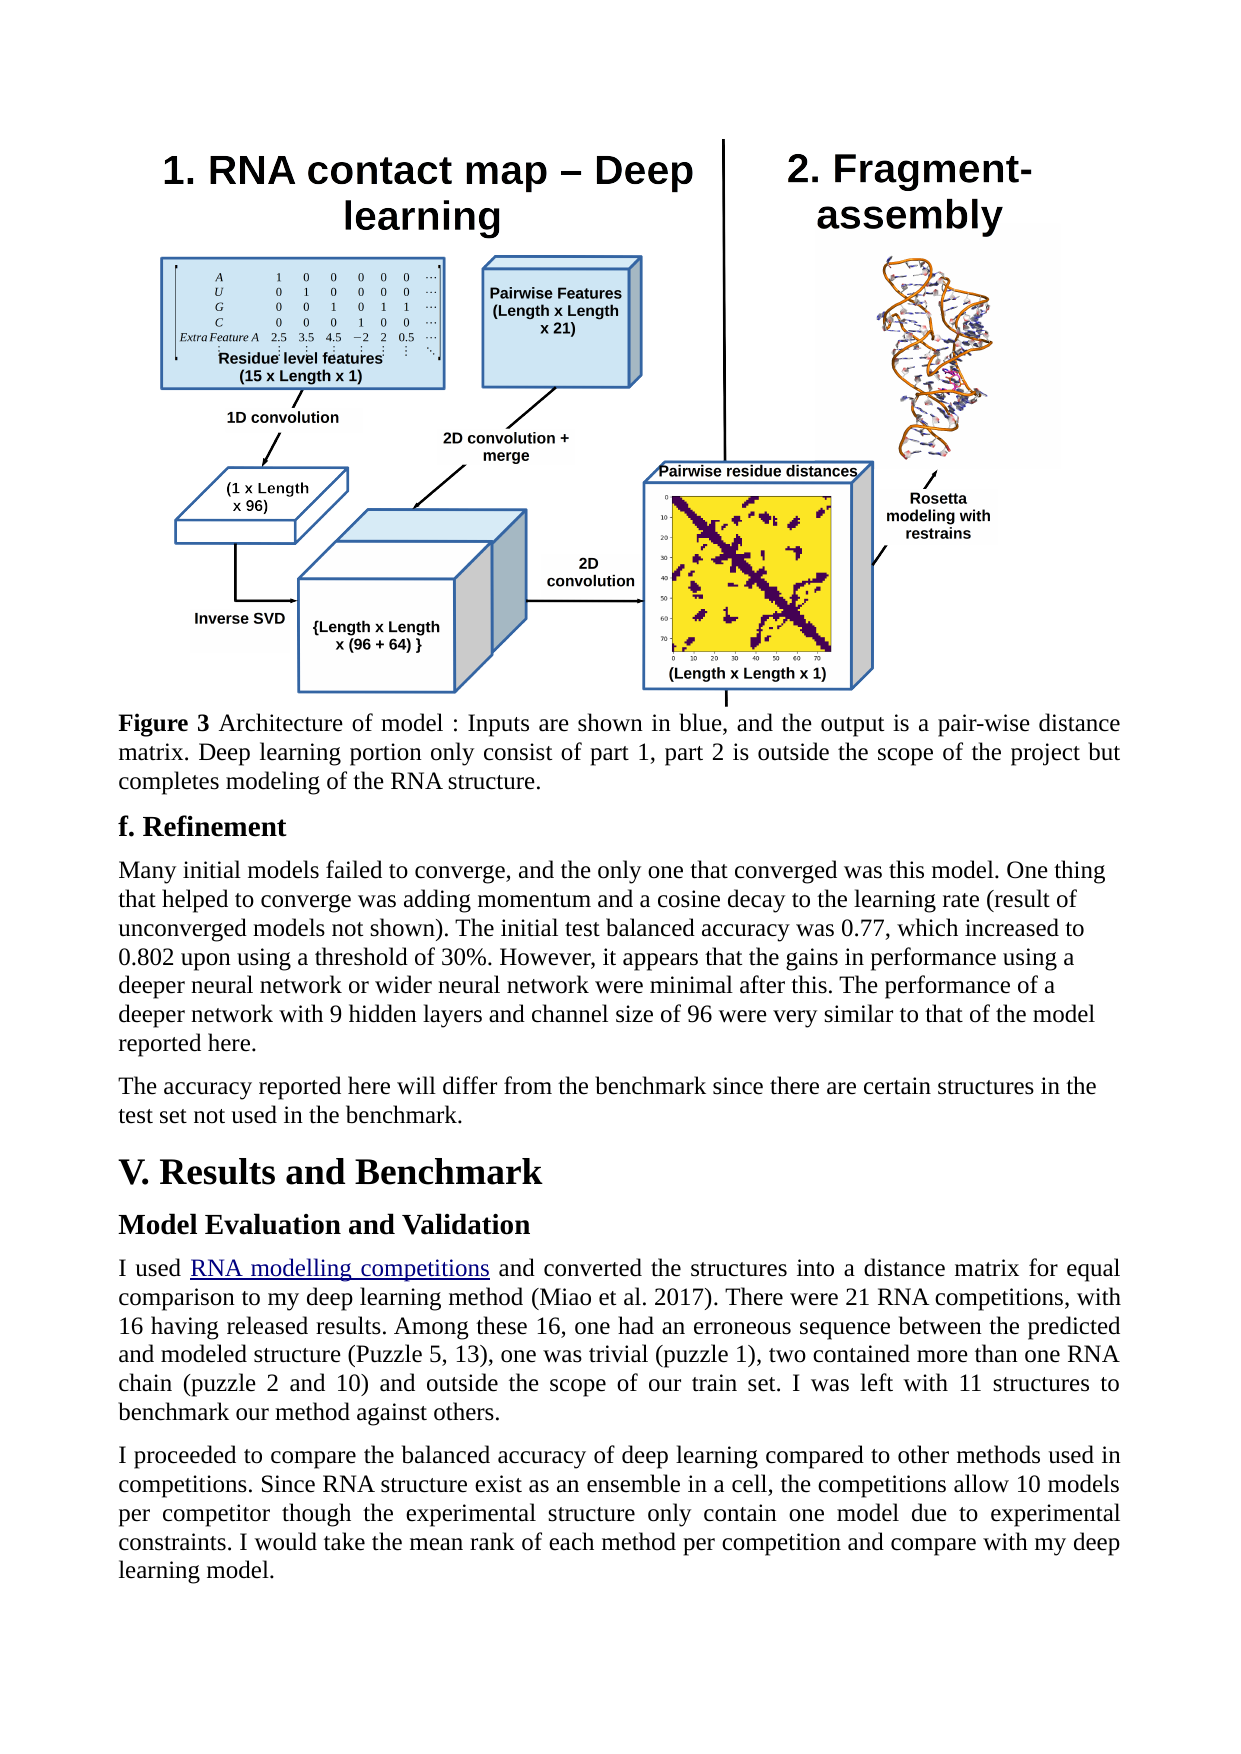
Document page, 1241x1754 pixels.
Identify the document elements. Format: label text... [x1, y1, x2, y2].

text Many initial models failed to converge, and the only one that converged was this model. One thing that helped to converge was adding momentum and a cosine decay to the learning rate (result of unconverged models not shown). The initial test balanced accuracy was 0.77, which increased to 0.802 upon using a threshold of 30%. However, it appears that the gains in performance using a deeper neural network or wider neural network were minimal after this. The performance of a deeper network with 9 hidden layers and channel size of 96 were very similar to that of the model reported here. [118, 855, 1122, 1057]
text I used RNA modelling competitions and converted the structures into a distance matrix for equal comparison to my deep learning method (Miao et al. 2017). There were 21 RNA competitions, with 16 having released results. Among these 16, one had an erroneous sequence between the predicted and modeled structure (Puzzle 5, 13), one was trivial (puzzle 1), two contained more than one RNA chain (puzzle 2 and 10) and outside the scope of our train set. I was left with 11 structures to benchmark our method against others. [118, 1253, 1122, 1426]
subtitle V. Results and Benchmark [118, 1149, 1122, 1193]
text I proceeded to compare the balanced accuracy of deep learning compared to other methods used in competitions. Since RNA structure exist as an ensemble in a cell, the competitions allow 10 models per competitor though the experimental structure only contain one model due to experimental constraints. I would take the mean rank of each method per competition and compare with my deep learning model. [118, 1440, 1122, 1584]
subtitle f. Refinement [118, 809, 1122, 843]
picture [118, 118, 1123, 709]
text The accuracy reported here will differ from the benchmark since there are certain structures in the test set not used in the benchmark. [118, 1071, 1122, 1129]
text Figure 3 Architecture of model : Inputs are shown in blue, and the output is a pair-wise distance matrix. Deep learning portion only consist of part 1, part 2 is outside the scope of the project but completes modeling of the RNA structure. [118, 709, 1122, 795]
subtitle Model Evaluation and Validation [118, 1207, 1122, 1241]
